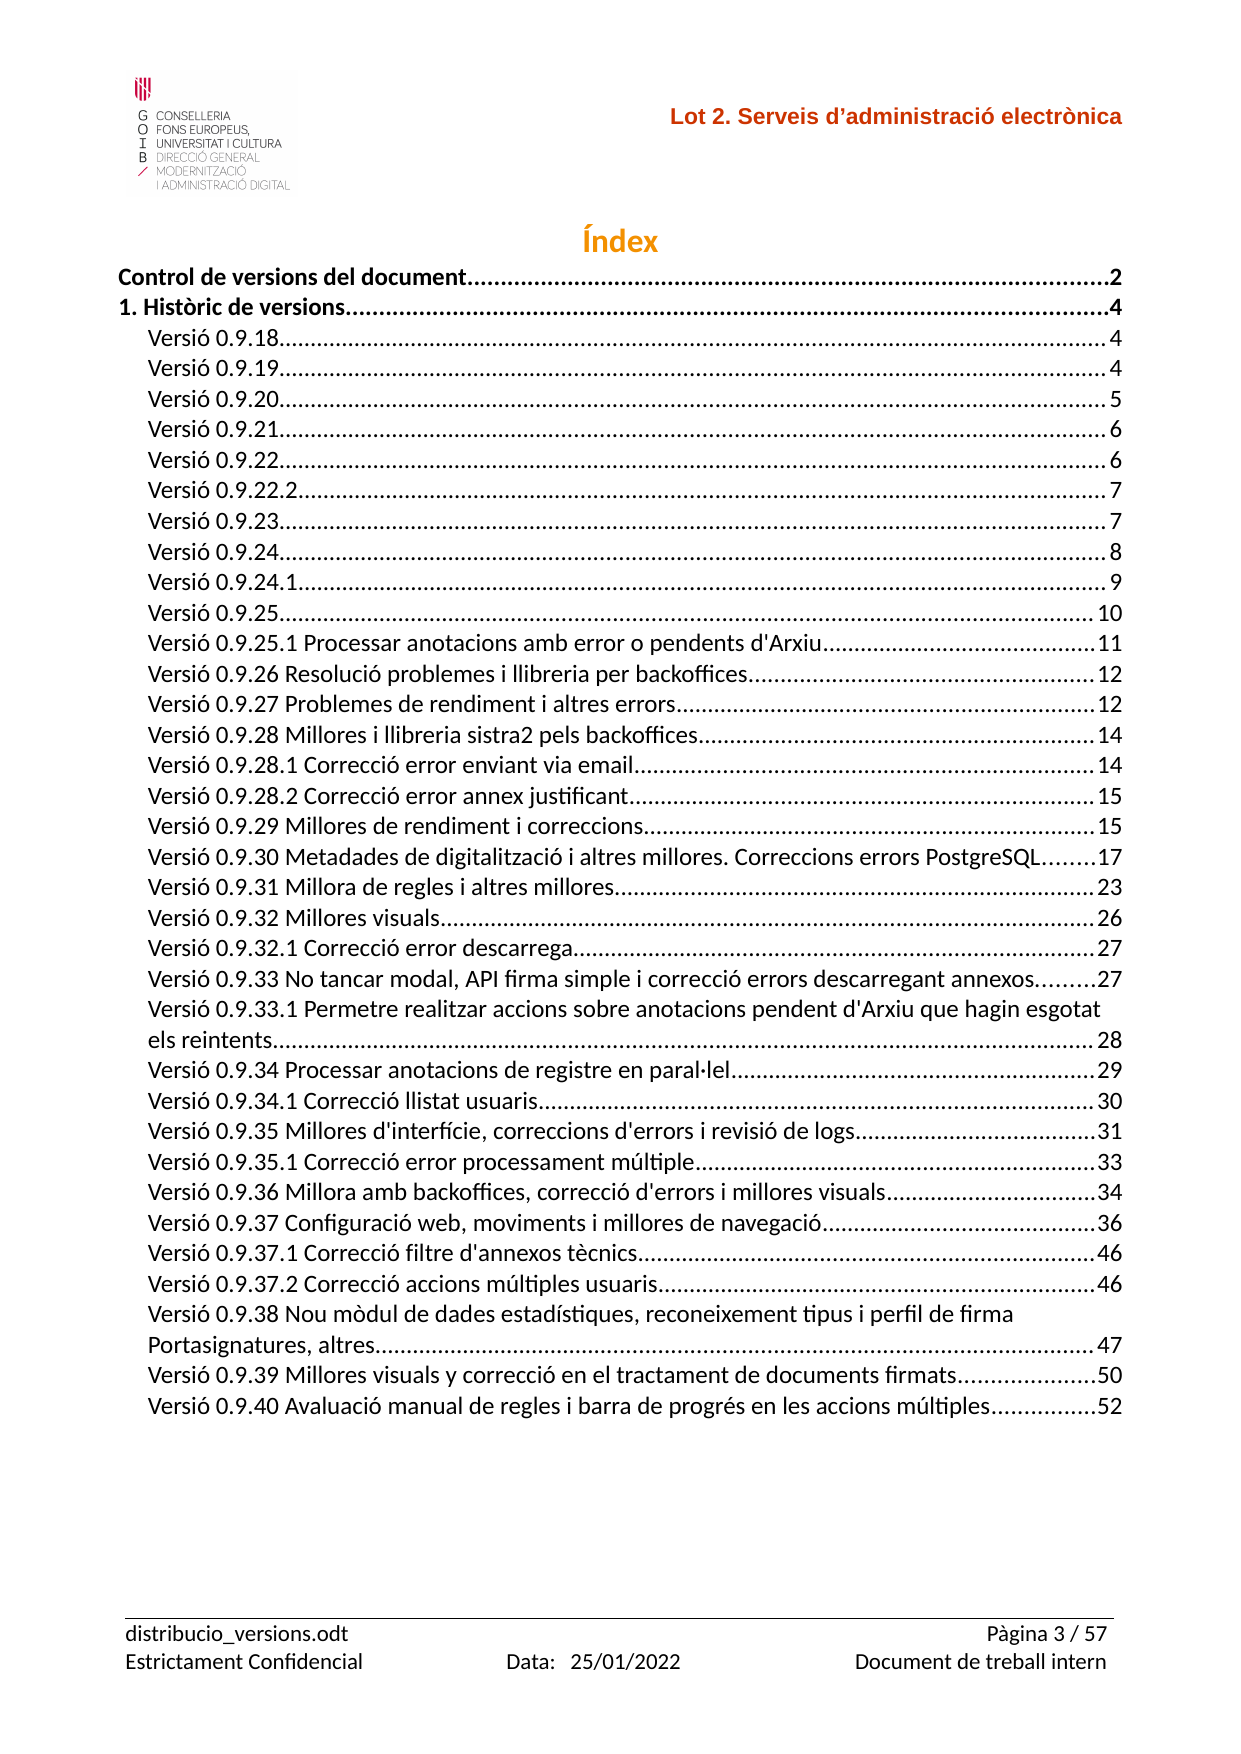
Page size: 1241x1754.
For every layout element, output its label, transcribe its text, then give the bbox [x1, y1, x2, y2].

text Versió 0.9.29 Millores de rendiment i correccions 15 [148, 810, 1122, 841]
text Versió 0.9.27 Problemes de rendiment i altres errors 12 [148, 688, 1122, 719]
text Versió 0.9.22.2 7 [148, 474, 1122, 505]
text Versió 0.9.30 Metadades de digitalització i altres millores. Correccions errors PostgreSQL 17 [148, 841, 1122, 871]
text Versió 0.9.37.1 Correcció filtre d'annexos tècnics 46 [148, 1238, 1122, 1268]
text Versió 0.9.20 5 [148, 383, 1122, 413]
text Versió 0.9.32 Millores visuals. 26 [148, 902, 1122, 932]
text Versió 0.9.23 7 [148, 505, 1122, 536]
text Versió 0.9.33 No tancar modal, API firma simple i correcció errors descarregant annexos 27 [148, 963, 1122, 993]
text Versió 0.9.21 6 [148, 413, 1122, 444]
text Versió 0.9.37 Configuració web, moviments i millores de navegació 36 [148, 1207, 1122, 1238]
text Control de versions del document 2 [118, 261, 1122, 291]
text Versió 0.9.18 4 [148, 322, 1122, 352]
text Versió 0.9.34 Processar anotacions de registre en paral·lel 29 [148, 1054, 1122, 1085]
text Versió 0.9.28 Millores i llibreria sistra2 pels backoffices 14 [148, 719, 1122, 749]
text Versió 0.9.28.1 Correcció error enviant via email 14 [148, 749, 1122, 780]
text Versió 0.9.34.1 Correcció llistat usuaris 30 [148, 1085, 1122, 1116]
text 1. Històric de versions 4 [118, 291, 1122, 322]
text Versió 0.9.24 8 [148, 536, 1122, 566]
text Versió 0.9.36 Millora amb backoffices, correcció d'errors i millores visuals 34 [148, 1177, 1122, 1207]
text Índex [118, 220, 1122, 261]
text Versió 0.9.31 Millora de regles i altres millores. 23 [148, 871, 1122, 902]
text Versió 0.9.19 4 [148, 352, 1122, 383]
picture [126, 70, 299, 197]
text Versió 0.9.32.1 Correcció error descarrega 27 [148, 932, 1122, 963]
text Versió 0.9.25 10 [148, 597, 1122, 627]
text Versió 0.9.35.1 Correcció error processament múltiple 33 [148, 1146, 1122, 1177]
text Versió 0.9.25.1 Processar anotacions amb error o pendents d'Arxiu 11 [148, 627, 1122, 658]
text Versió 0.9.38 Nou mòdul de dades estadístiques, reconeixement tipus i perfil de firma Portasignatures, altres 47 [148, 1299, 1122, 1360]
text Versió 0.9.37.2 Correcció accions múltiples usuaris 46 [148, 1268, 1122, 1299]
text Versió 0.9.33.1 Permetre realitzar accions sobre anotacions pendent d'Arxiu que hagin esgotat els reintents 28 [148, 993, 1122, 1054]
text Versió 0.9.22 6 [148, 444, 1122, 474]
text Versió 0.9.40 Avaluació manual de regles i barra de progrés en les accions múltiples 52 [148, 1390, 1122, 1421]
text Versió 0.9.39 Millores visuals y correcció en el tractament de documents firmats 50 [148, 1360, 1122, 1390]
text Versió 0.9.35 Millores d'interfície, correccions d'errors i revisió de logs 31 [148, 1116, 1122, 1146]
text Versió 0.9.28.2 Correcció error annex justificant 15 [148, 780, 1122, 810]
text Versió 0.9.24.1 9 [148, 566, 1122, 597]
text Versió 0.9.26 Resolució problemes i llibreria per backoffices 12 [148, 658, 1122, 688]
